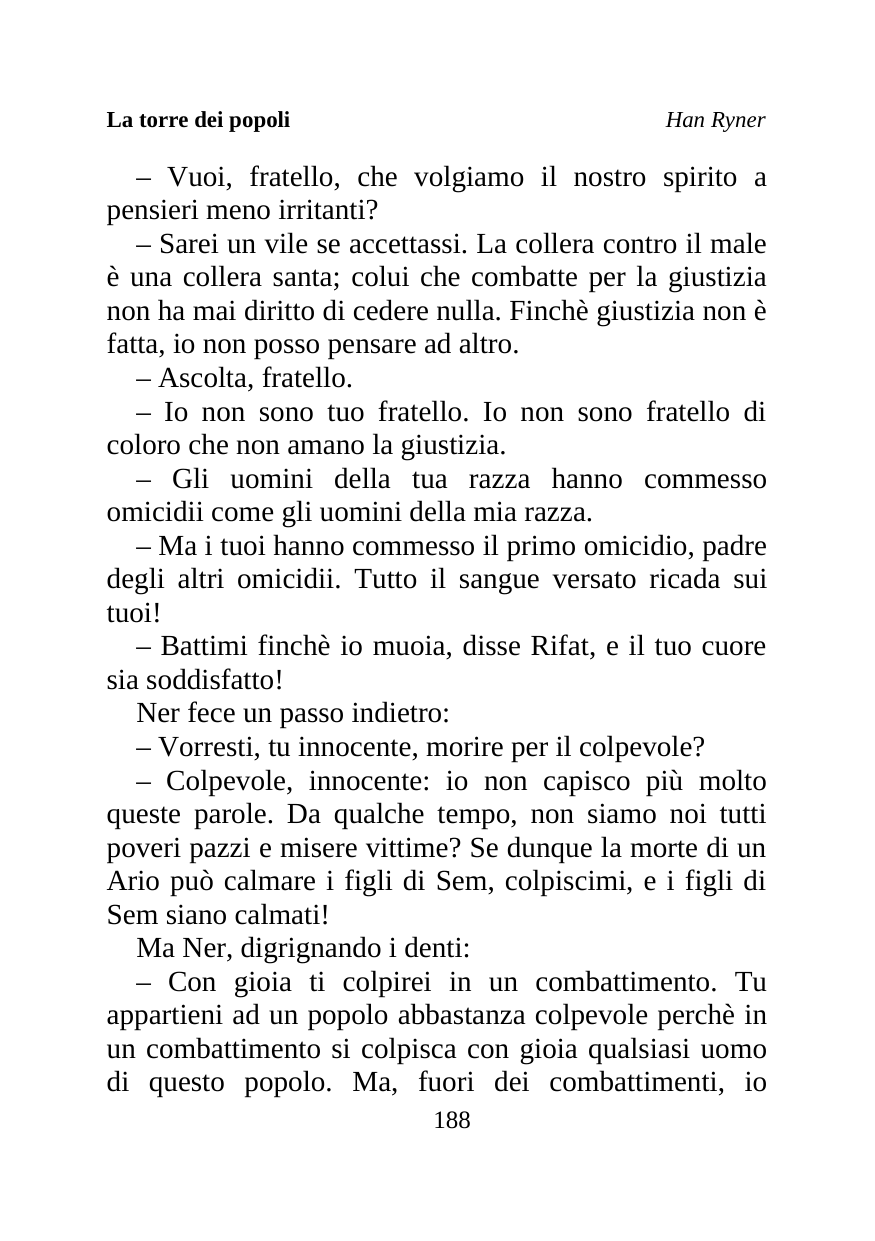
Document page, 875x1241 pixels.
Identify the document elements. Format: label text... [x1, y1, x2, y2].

text – Battimi finchè io muoia, disse Rifat, e il tuo cuore sia soddisfatto! [106, 628, 768, 696]
text – Vorresti, tu innocente, morire per il colpevole? [106, 729, 768, 763]
text – Ascolta, fratello. [106, 360, 768, 394]
text – Io non sono tuo fratello. Io non sono fratello di coloro che non amano la giustizia. [106, 394, 768, 461]
text – Ma i tuoi hanno commesso il primo omicidio, padre degli altri omicidii. Tutto il sangue versato ricada sui tuoi! [106, 528, 768, 628]
text – Gli uomini della tua razza hanno commesso omicidii come gli uomini della mia razza. [106, 461, 768, 528]
text Ner fece un passo indietro: [106, 696, 768, 729]
text – Vuoi, fratello, che volgiamo il nostro spirito a pensieri meno irritanti? [106, 159, 768, 226]
text – Sarei un vile se accettassi. La collera contro il male è una collera santa; colui che combatte per la giustizia non ha mai diritto di cedere nulla. Finchè giustizia non è fatta, io non posso pensare ad altro. [106, 226, 768, 360]
text – Con gioia ti colpirei in un combattimento. Tu appartieni ad un popolo abbastanza colpevole perchè in un combattimento si colpisca con gioia qualsiasi uomo di questo popolo. Ma, fuori dei combattimenti, io [106, 964, 768, 1098]
text – Colpevole, innocente: io non capisco più molto queste parole. Da qualche tempo, non siamo noi tutti poveri pazzi e misere vittime? Se dunque la morte di un Ario può calmare i figli di Sem, colpiscimi, e i figli di Sem siano calmati! [106, 763, 768, 930]
text Ma Ner, digrignando i denti: [106, 930, 768, 964]
